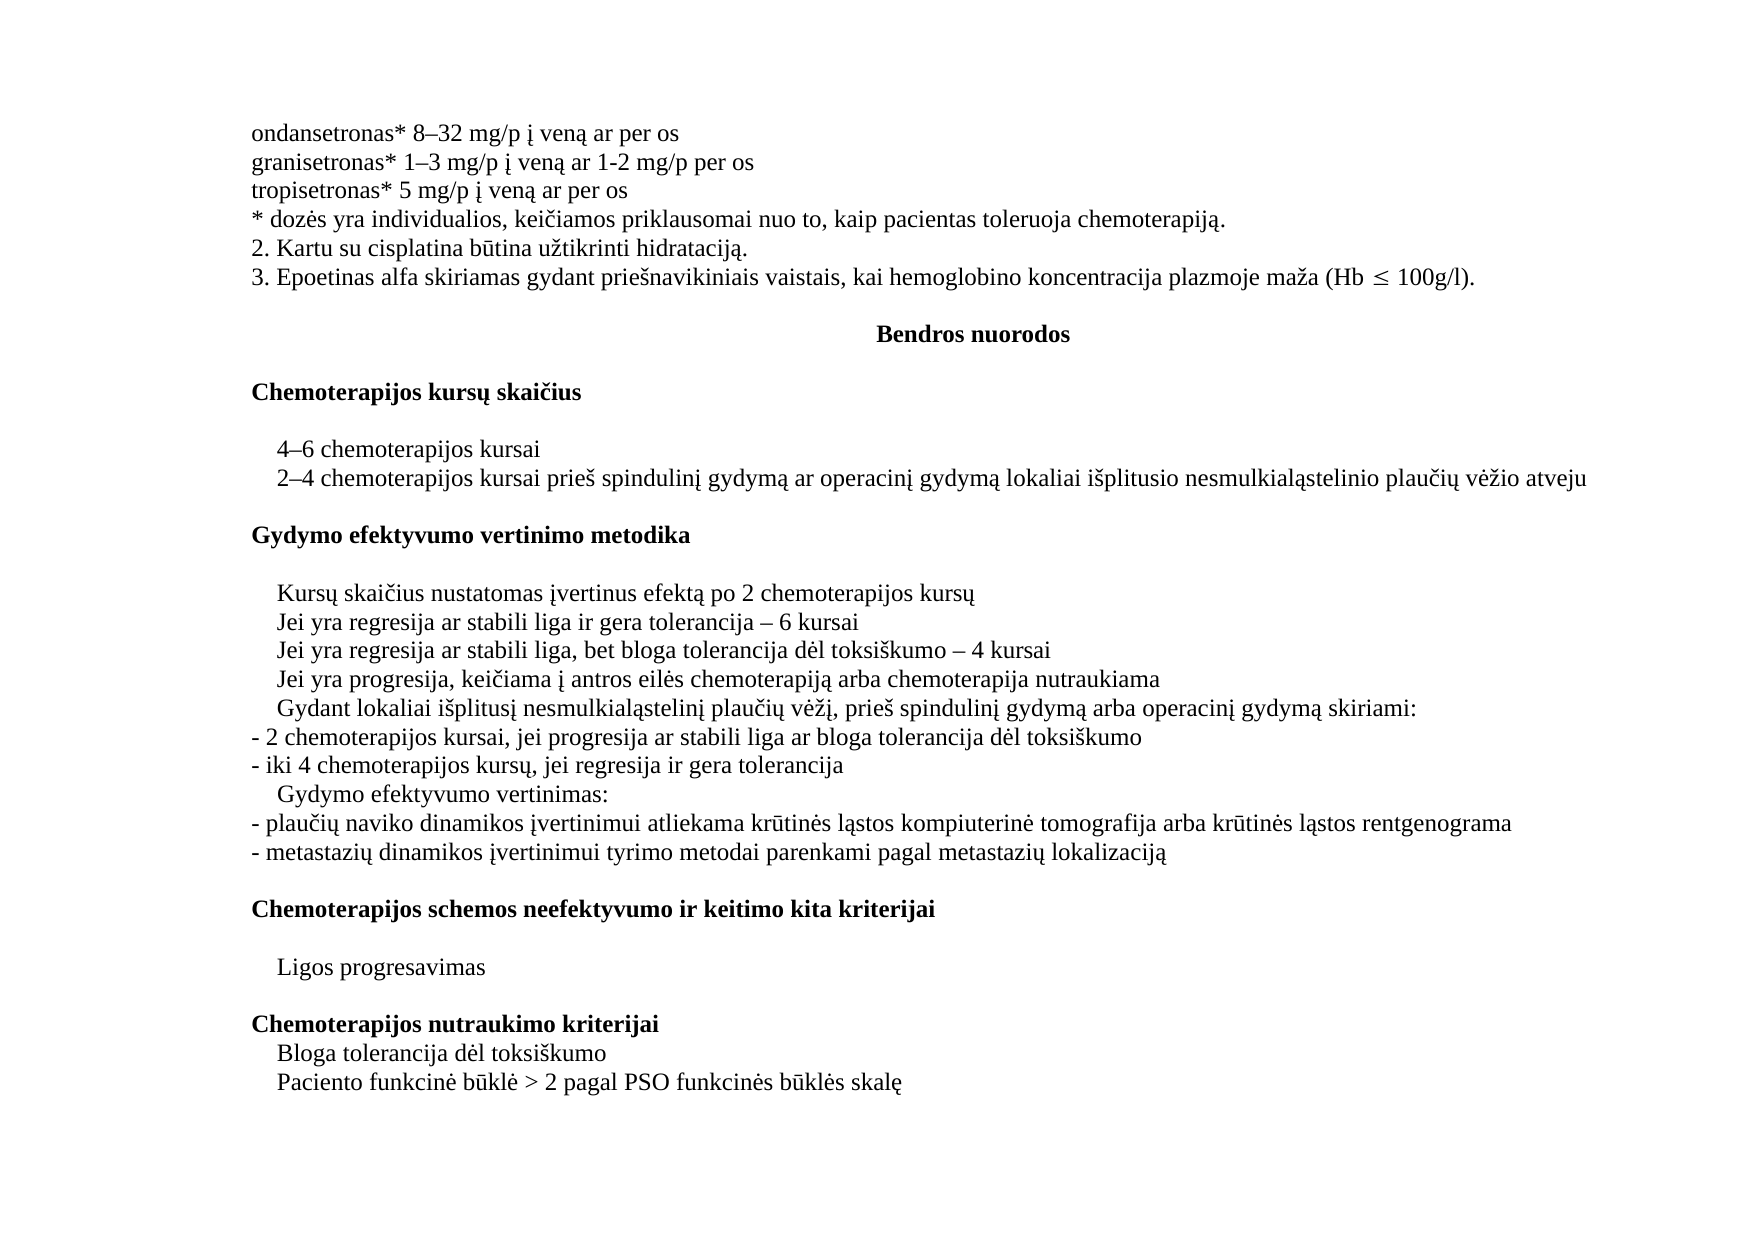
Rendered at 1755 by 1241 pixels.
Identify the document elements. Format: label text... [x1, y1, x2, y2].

text  2–4 chemoterapijos kursai prieš spindulinį gydymą ar operacinį gydymą lokaliai išplitusio nesmulkialąstelinio plaučių vėžio atveju [177, 463, 1695, 492]
text  Paciento funkcinė būklė > 2 pagal PSO funkcinės būklės skalę [177, 1067, 1695, 1096]
text ondansetronas* 8–32 mg/p į veną ar per os [177, 118, 1695, 147]
text Gydymo efektyvumo vertinimo metodika [177, 521, 1695, 549]
text - plaučių naviko dinamikos įvertinimui atliekama krūtinės ląstos kompiuterinė tomografija arba krūtinės ląstos rentgenograma [177, 808, 1695, 837]
text  Gydant lokaliai išplitusį nesmulkialąstelinį plaučių vėžį, prieš spindulinį gydymą arba operacinį gydymą skiriami: [177, 693, 1695, 722]
text  4–6 chemoterapijos kursai [177, 434, 1695, 463]
text  Bloga tolerancija dėl toksiškumo [177, 1038, 1695, 1067]
text * dozės yra individualios, keičiamos priklausomai nuo to, kaip pacientas toleruoja chemoterapiją. [177, 204, 1695, 233]
text  Jei yra progresija, keičiama į antros eilės chemoterapiją arba chemoterapija nutraukiama [177, 664, 1695, 693]
text Bendros nuorodos [177, 319, 1695, 348]
text - iki 4 chemoterapijos kursų, jei regresija ir gera tolerancija [177, 751, 1695, 779]
text Chemoterapijos nutraukimo kriterijai [177, 1009, 1695, 1038]
text  Jei yra regresija ar stabili liga ir gera tolerancija – 6 kursai [177, 607, 1695, 636]
text - metastazių dinamikos įvertinimui tyrimo metodai parenkami pagal metastazių lokalizaciją [177, 837, 1695, 866]
text  Kursų skaičius nustatomas įvertinus efektą po 2 chemoterapijos kursų [177, 578, 1695, 607]
text  Ligos progresavimas [177, 952, 1695, 981]
text 3. Epoetinas alfa skiriamas gydant priešnavikiniais vaistais, kai hemoglobino koncentracija plazmoje maža (Hb  100g/l). [177, 262, 1695, 291]
text tropisetronas* 5 mg/p į veną ar per os [177, 176, 1695, 204]
text - 2 chemoterapijos kursai, jei progresija ar stabili liga ar bloga tolerancija dėl toksiškumo [177, 722, 1695, 751]
text granisetronas* 1–3 mg/p į veną ar 1-2 mg/p per os [177, 147, 1695, 176]
text Chemoterapijos kursų skaičius [177, 377, 1695, 406]
text 2. Kartu su cisplatina būtina užtikrinti hidrataciją. [177, 233, 1695, 262]
text  Jei yra regresija ar stabili liga, bet bloga tolerancija dėl toksiškumo – 4 kursai [177, 636, 1695, 664]
text  Gydymo efektyvumo vertinimas: [177, 779, 1695, 808]
text Chemoterapijos schemos neefektyvumo ir keitimo kita kriterijai [177, 894, 1695, 923]
